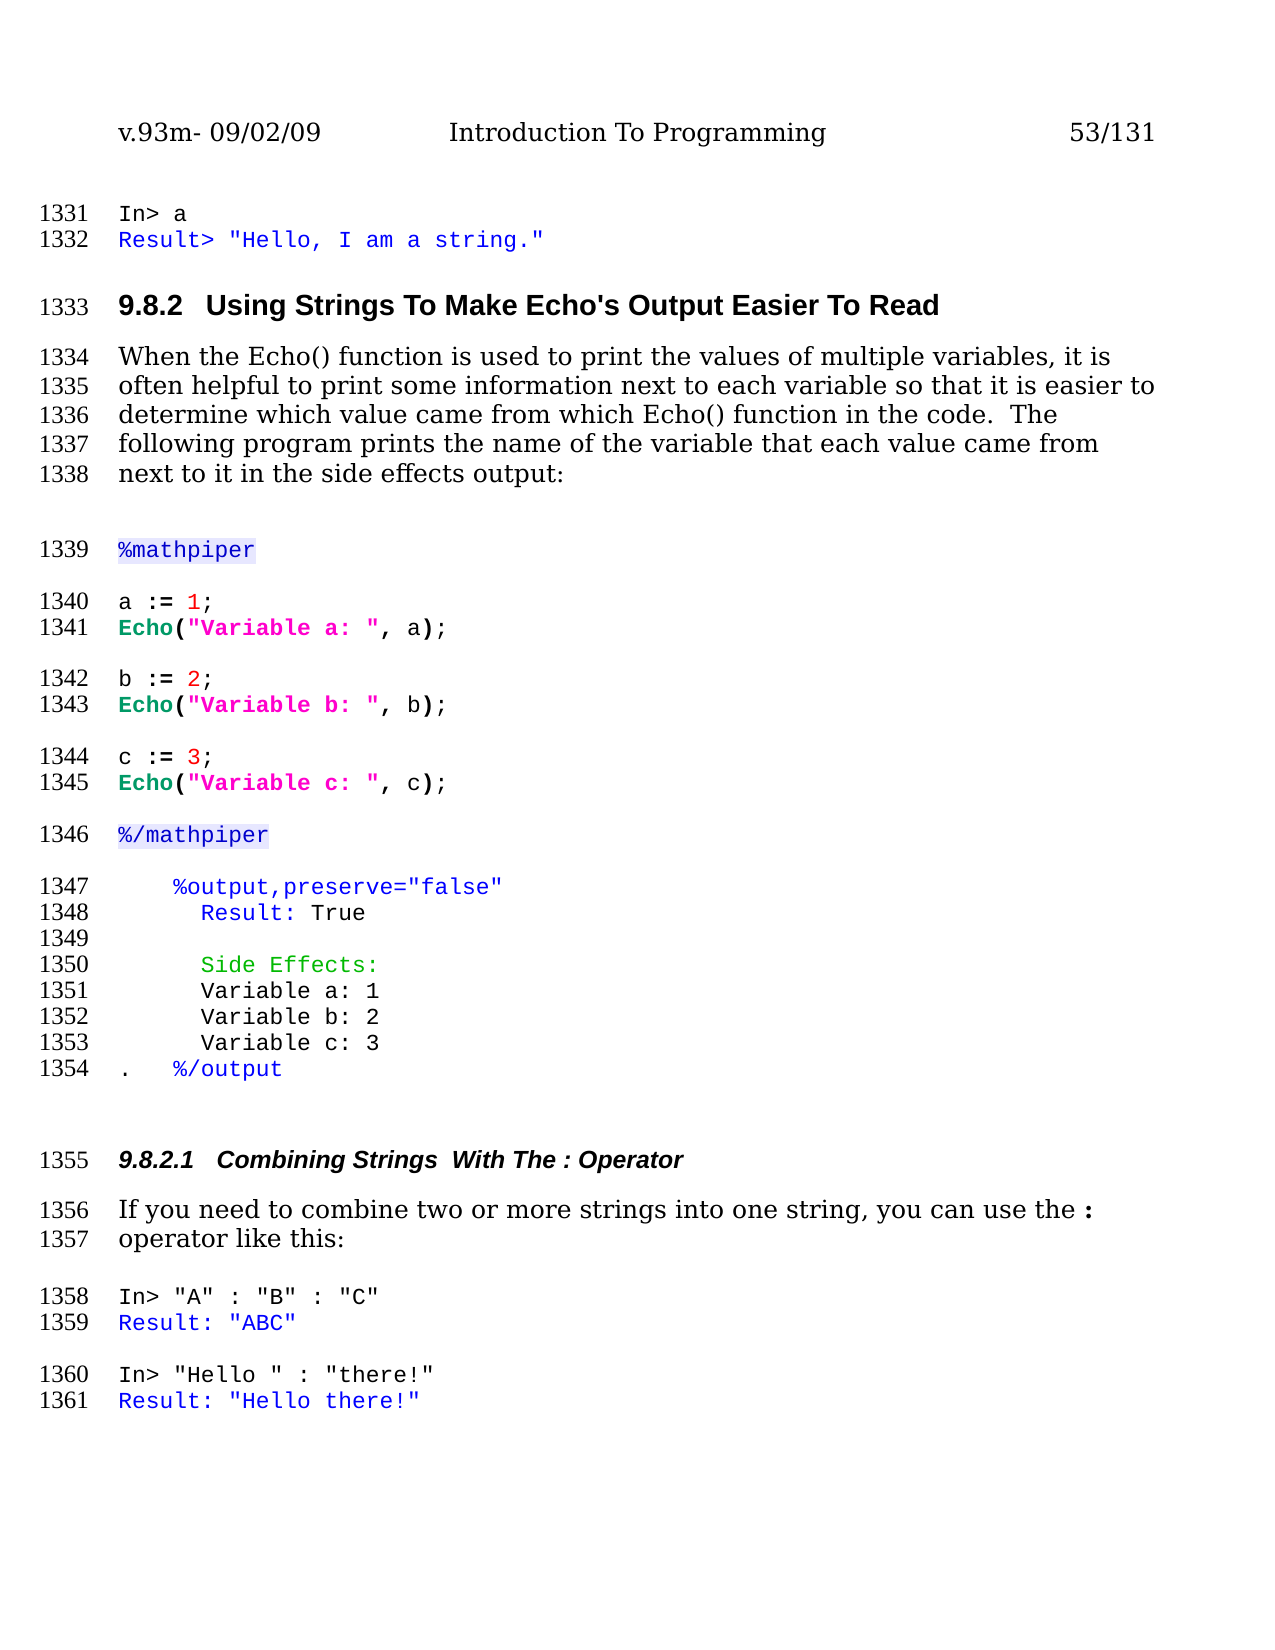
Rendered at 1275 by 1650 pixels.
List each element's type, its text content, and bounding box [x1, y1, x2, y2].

text When the Echo() function is used to print the values of multiple variables, it is often helpful to print some information next to each variable so that it is easier to determine which value came from which Echo() function in the code. The following program prints the name of the variable that each value came from next to it in the side effects output: [118, 342, 1157, 488]
text Result> "Hello, I am a string." [118, 229, 1157, 254]
text %mathpiper [118, 538, 1157, 564]
text Result: "Hello there!" [118, 1389, 1157, 1415]
text In> "A" : "B" : "C" [118, 1285, 1157, 1311]
text Result: True [118, 901, 1157, 927]
text Variable b: 2 [118, 1005, 1157, 1031]
text %/mathpiper [118, 823, 1157, 849]
subtitle Combining Strings With The : Operator [118, 1145, 1157, 1174]
text In> a [118, 203, 1157, 229]
text . %/output [118, 1057, 1157, 1083]
text Echo("Variable a: ", a); [118, 616, 1157, 642]
text If you need to combine two or more strings into one string, you can use the : operator like this: [118, 1195, 1157, 1253]
text %output,preserve="false" [118, 875, 1157, 901]
text a := 1; [118, 590, 1157, 616]
text Result: "ABC" [118, 1311, 1157, 1337]
text Variable c: 3 [118, 1031, 1157, 1057]
text c := 3; [118, 746, 1157, 772]
text Variable a: 1 [118, 979, 1157, 1005]
text b := 2; [118, 668, 1157, 694]
text In> "Hello " : "there!" [118, 1363, 1157, 1389]
subtitle Using Strings To Make Echo's Output Easier To Read [118, 288, 1157, 321]
text Echo("Variable c: ", c); [118, 772, 1157, 797]
text Echo("Variable b: ", b); [118, 694, 1157, 720]
text Side Effects: [118, 953, 1157, 979]
